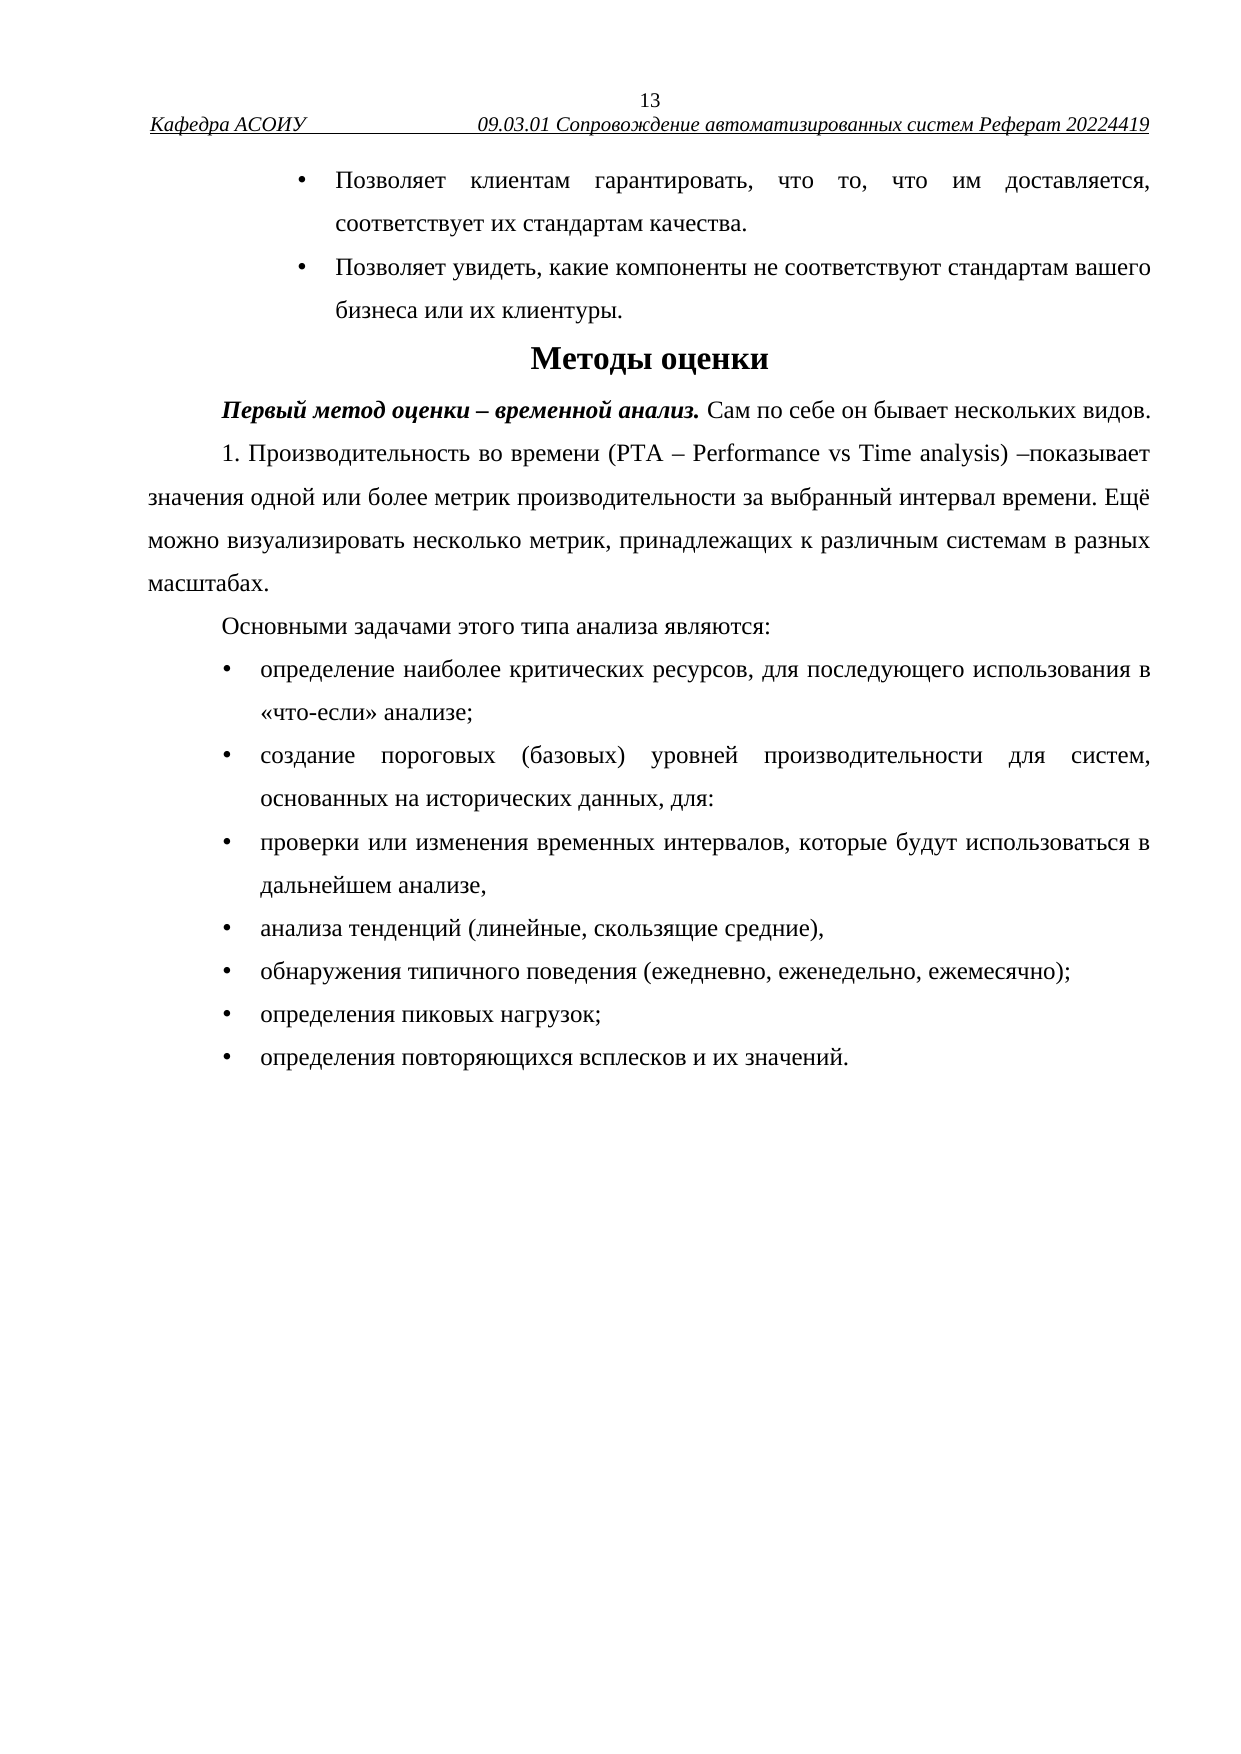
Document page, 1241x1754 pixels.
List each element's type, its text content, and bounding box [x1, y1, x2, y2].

text Первый метод оценки ‒ временной анализ. Сам по себе он бывает нескольких видов. 1. Производительность во времени (PTA – Performance vs Time analysis) –показывает значения одной или более метрик производительности за выбранный интервал времени. Ещё можно визуализировать несколько метрик, принадлежащих к различным системам в разных масштабах. Основными задачами этого типа анализа являются: [148, 395, 1152, 640]
list анализа тенденций (линейные, скользящие средние), [223, 913, 1152, 942]
list определение наиболее критических ресурсов, для последующего использования в «что-если» анализе; [223, 654, 1152, 726]
list определения пиковых нагрузок; [223, 999, 1152, 1028]
list создание пороговых (базовых) уровней производительности для систем, основанных на исторических данных, для: [223, 740, 1152, 812]
list обнаружения типичного поведения (ежедневно, еженедельно, ежемесячно); [223, 956, 1152, 985]
list Позволяет увидеть, какие компоненты не соответствуют стандартам вашего бизнеса или их клиентуры. [298, 252, 1152, 323]
list определения повторяющихся всплесков и их значений. [223, 1042, 1152, 1071]
list проверки или изменения временных интервалов, которые будут использоваться в дальнейшем анализе, [223, 827, 1152, 898]
text Методы оценки [148, 338, 1152, 376]
list Позволяет клиентам гарантировать, что то, что им доставляется, соответствует их стандартам качества. [298, 165, 1152, 237]
